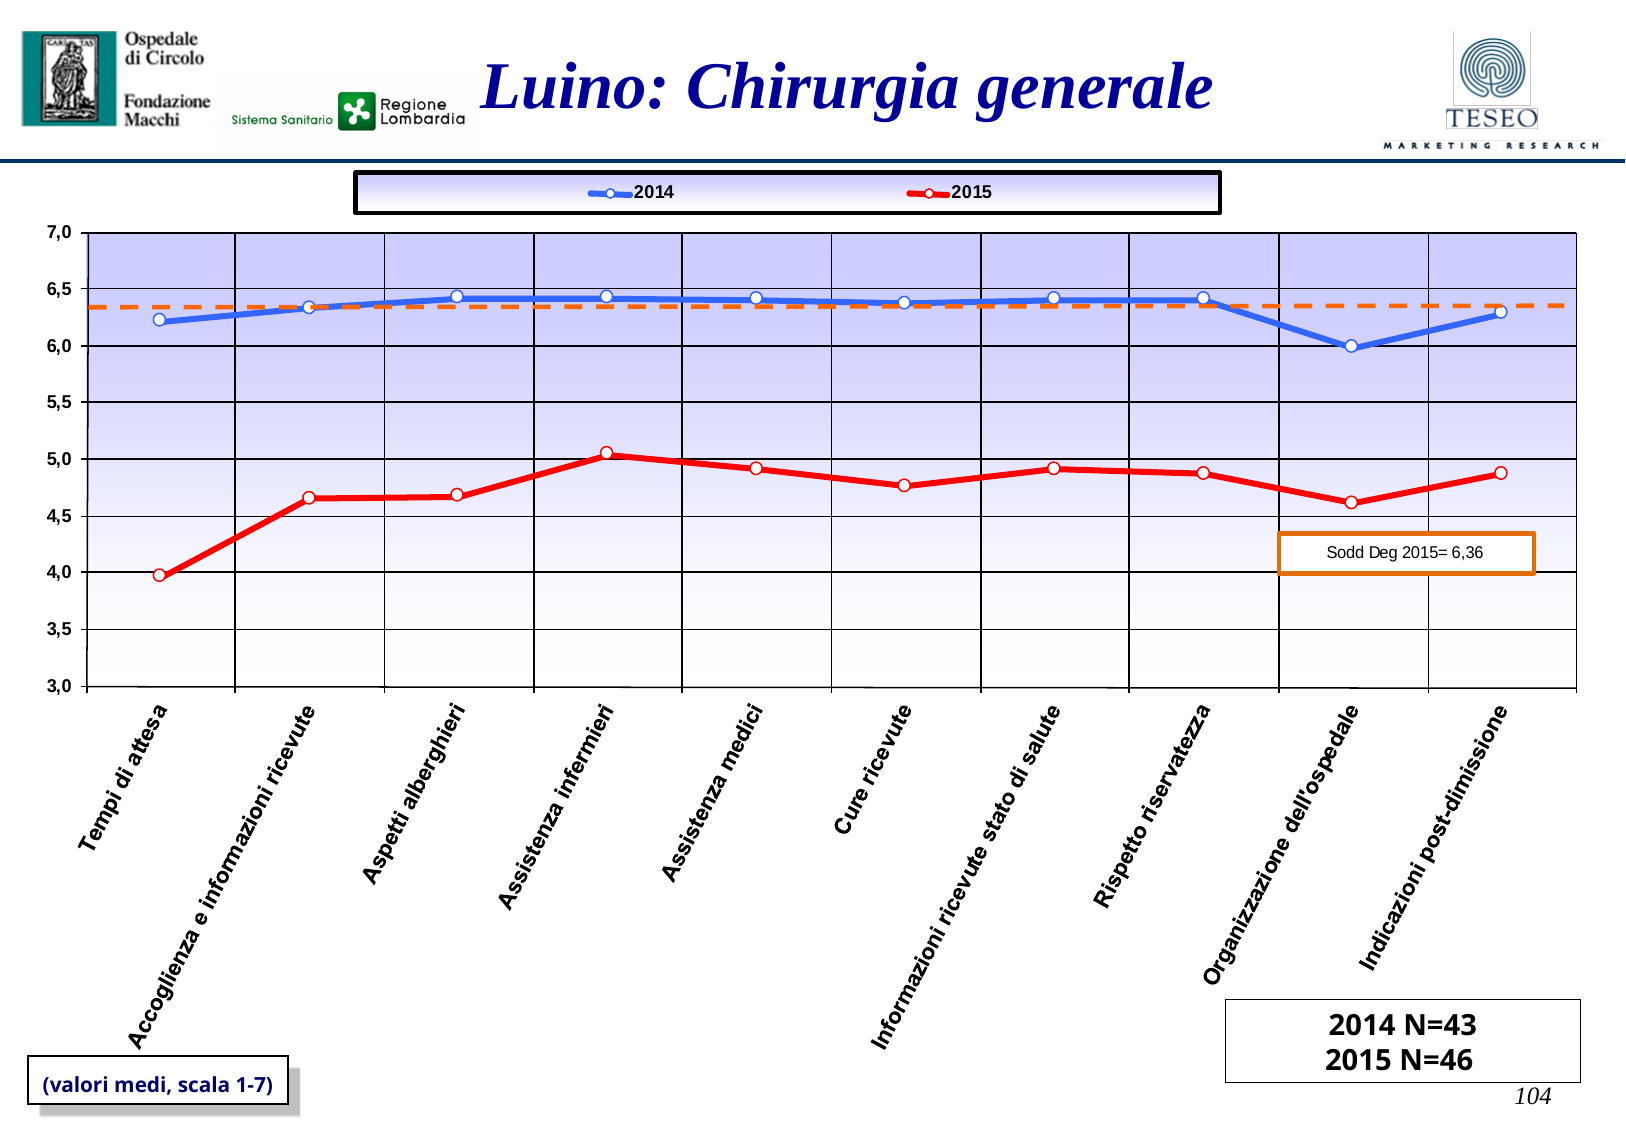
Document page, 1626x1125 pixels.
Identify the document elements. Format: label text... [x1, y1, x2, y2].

picture [1381, 31, 1604, 149]
picture [0, 160, 1581, 1083]
text_box (valori medi, scala 1-7) [27, 1083, 288, 1105]
text_box Luino: Chirurgia generale [304, 18, 1392, 144]
picture [21, 31, 483, 149]
